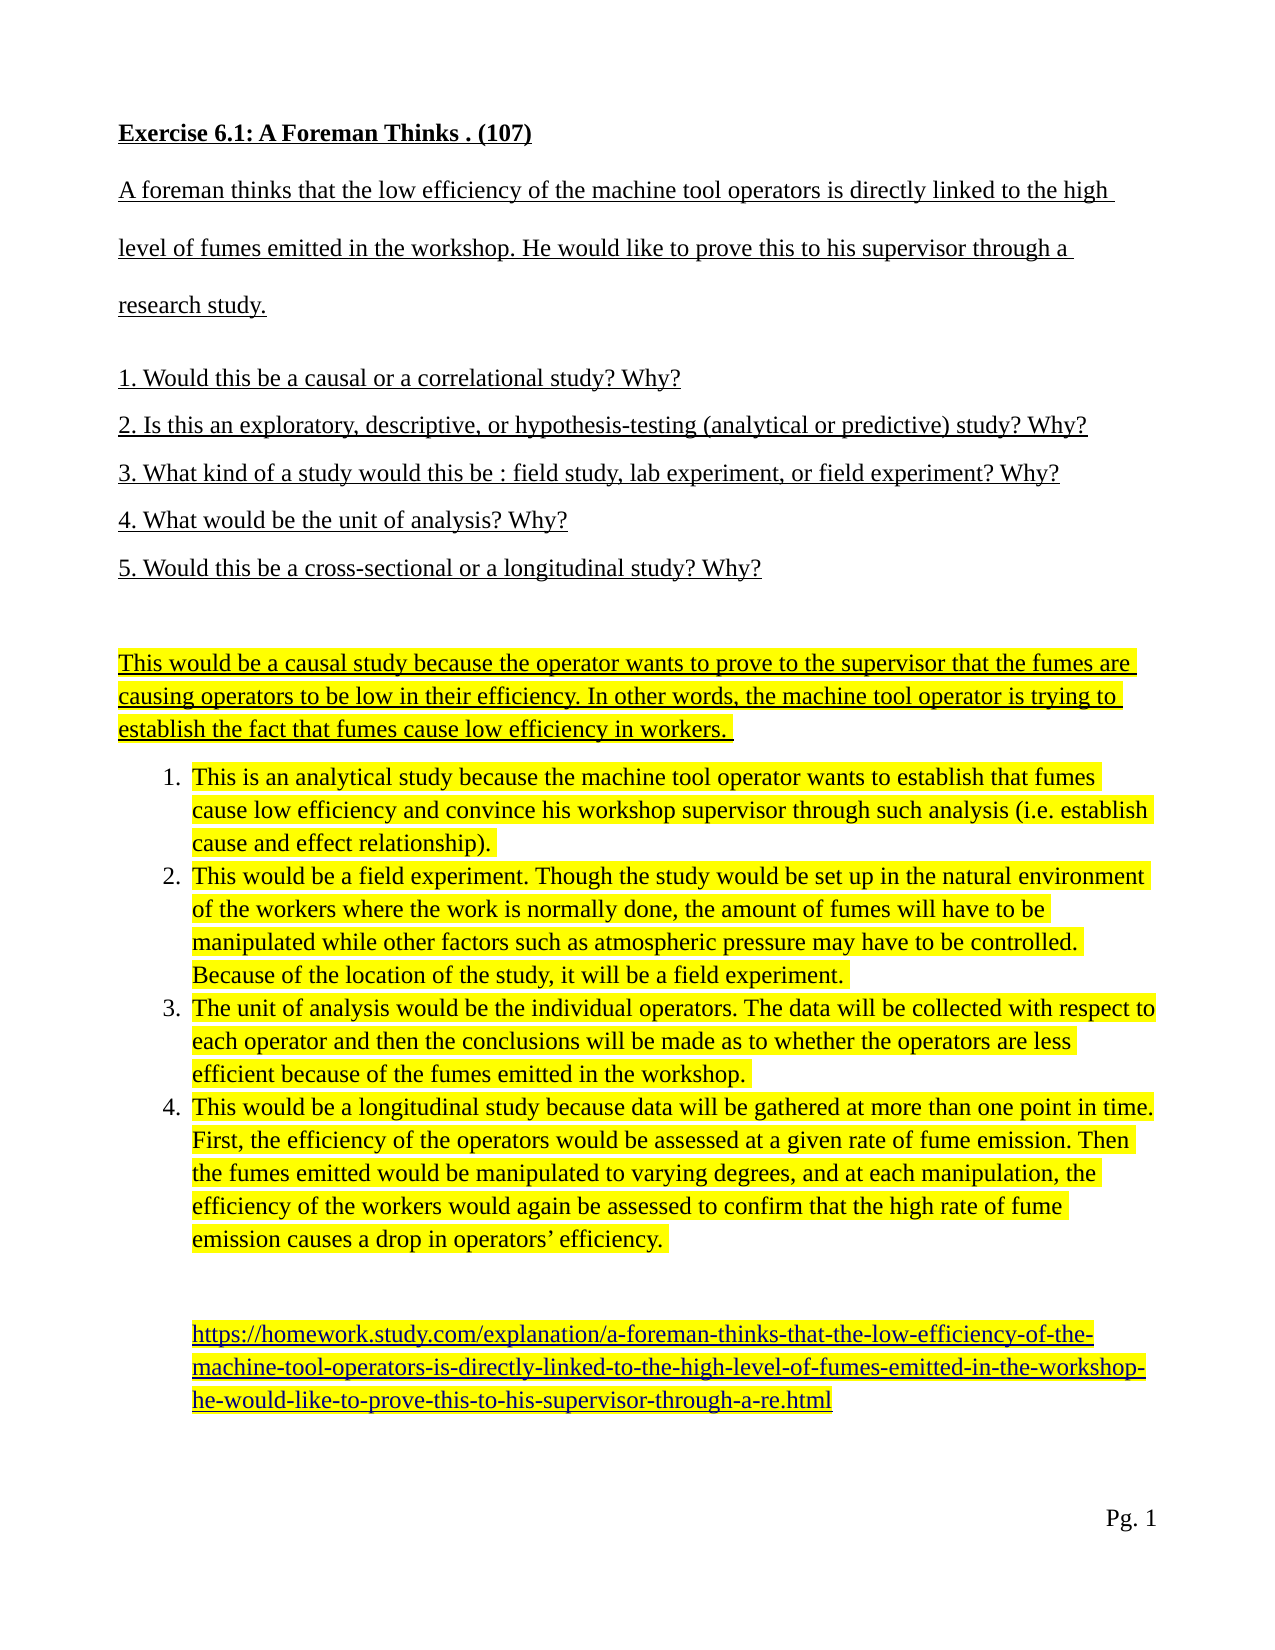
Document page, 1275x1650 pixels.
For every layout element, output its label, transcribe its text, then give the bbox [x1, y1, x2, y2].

text 4. What would be the unit of analysis? Why? [118, 506, 1157, 534]
text Exercise 6.1: A Foreman Thinks . (107) [118, 118, 1157, 147]
list https://homework.study.com/explanation/a-foreman-thinks-that-the-low-efficiency-of-the-machine-tool-operators-is-directly-linked-to-the-high-level-of-fumes-emitted-in-the-workshop-he-would-like-to-prove-this-to-his-supervisor-through-a-re.html [162, 1319, 1157, 1414]
text 1. Would this be a causal or a correlational study? Why? [118, 363, 1157, 391]
text A foreman thinks that the low efficiency of the machine tool operators is directly linked to the high level of fumes emitted in the workshop. He would like to prove this to his supervisor through a research study. [118, 176, 1157, 319]
list This is an analytical study because the machine tool operator wants to establish that fumes cause low efficiency and convince his workshop supervisor through such analysis (i.e. establish cause and effect relationship). [162, 762, 1157, 857]
text 2. Is this an exploratory, descriptive, or hypothesis-testing (analytical or predictive) study? Why? [118, 410, 1157, 439]
list This would be a field experiment. Though the study would be set up in the natural environment of the workers where the work is normally done, the amount of fumes will have to be manipulated while other factors such as atmospheric pressure may have to be controlled. Because of the location of the study, it will be a field experiment. [162, 861, 1157, 989]
text 5. Would this be a cross-sectional or a longitudinal study? Why? [118, 553, 1157, 582]
text 3. What kind of a study would this be : field study, lab experiment, or field experiment? Why? [118, 458, 1157, 487]
text This would be a causal study because the operator wants to prove to the supervisor that the fumes are causing operators to be low in their efficiency. In other words, the machine tool operator is trying to establish the fact that fumes cause low efficiency in workers. [118, 648, 1157, 743]
list This would be a longitudinal study because data will be gathered at more than one point in time. First, the efficiency of the operators would be assessed at a given rate of fume emission. Then the fumes emitted would be manipulated to varying degrees, and at each manipulation, the efficiency of the workers would again be assessed to confirm that the high rate of fume emission causes a drop in operators’ efficiency. [162, 1092, 1157, 1253]
list The unit of analysis would be the individual operators. The data will be collected with respect to each operator and then the conclusions will be made as to whether the operators are less efficient because of the fumes emitted in the workshop. [162, 993, 1157, 1088]
